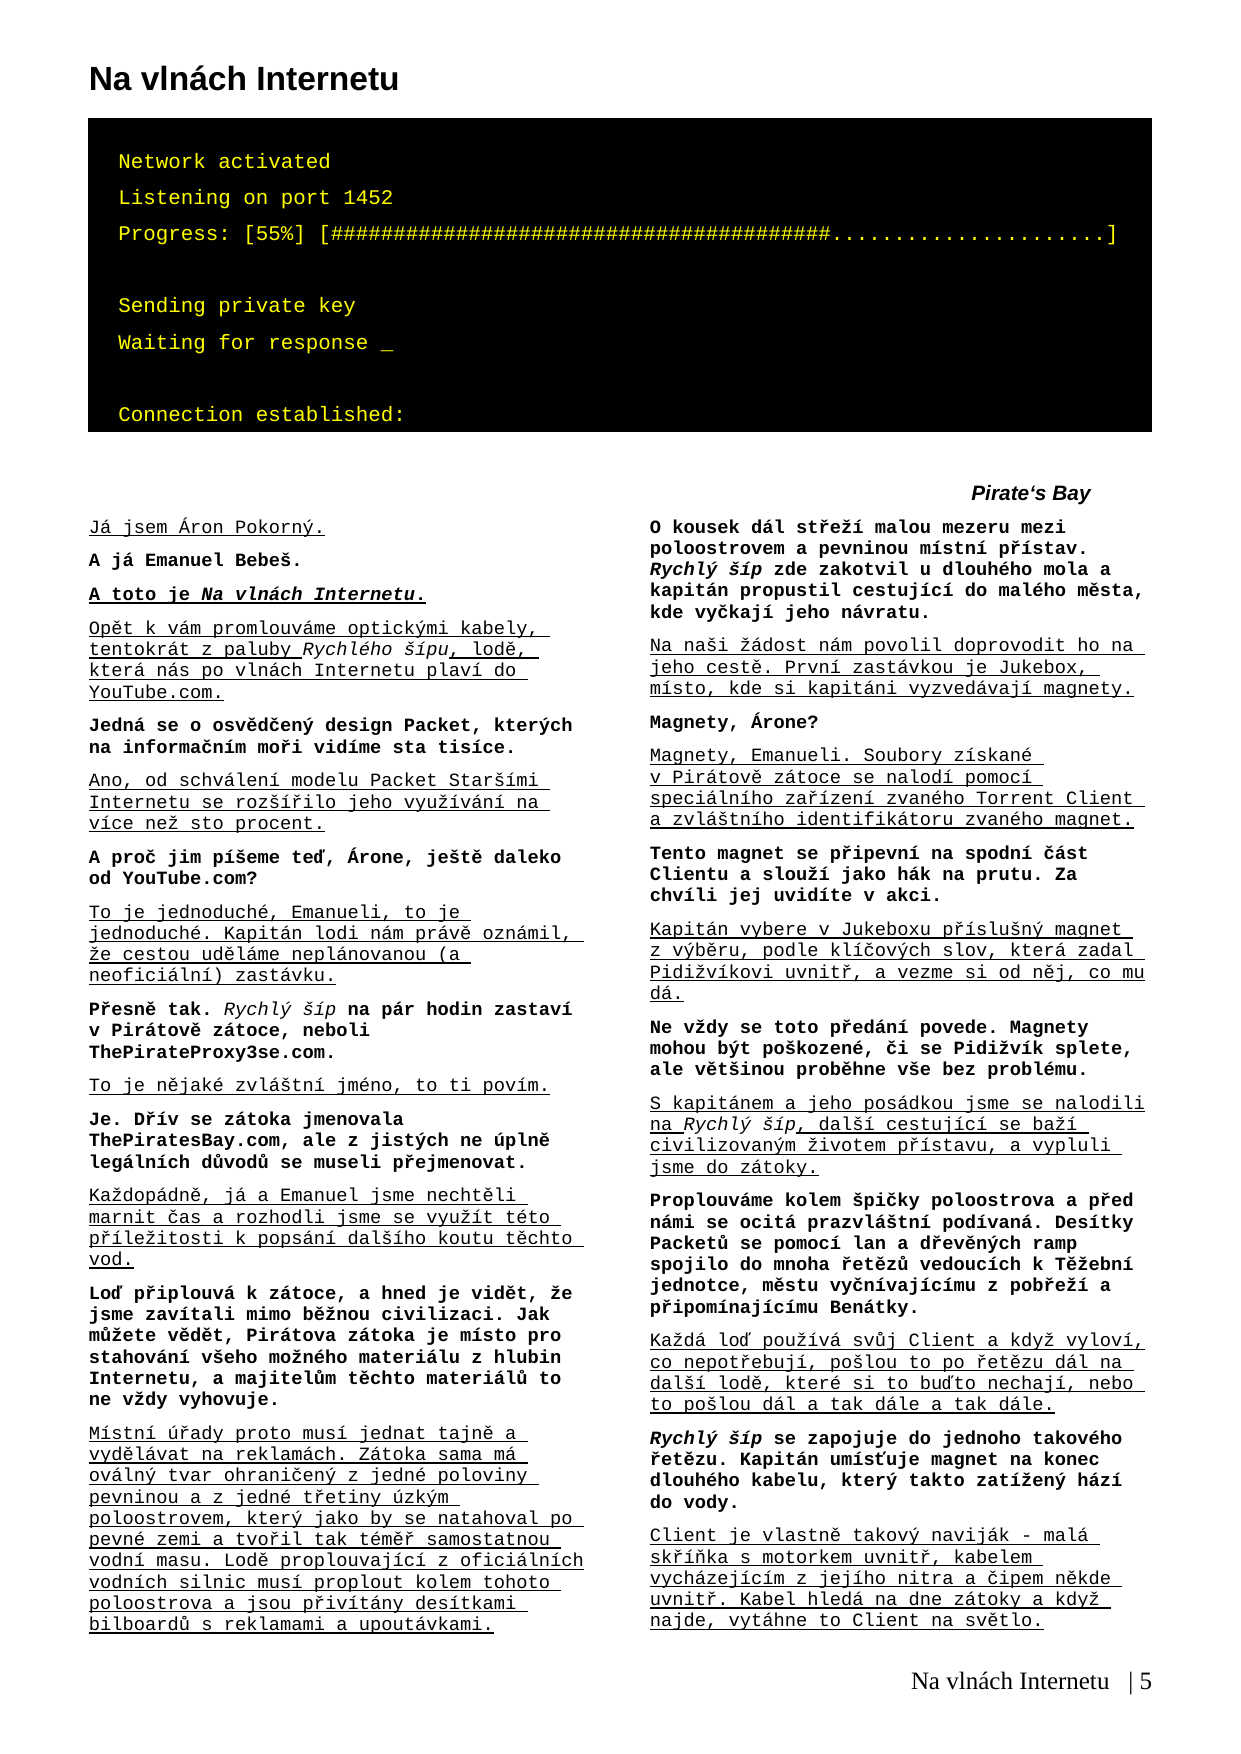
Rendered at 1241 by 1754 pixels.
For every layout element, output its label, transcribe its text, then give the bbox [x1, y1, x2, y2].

text Místní úřady proto musí jednat tajně a vydělávat na reklamách. Zátoka sama má oválný tvar ohraničený z jedné poloviny pevninou a z jedné třetiny úzkým poloostrovem, který jako by se natahoval po pevné zemi a tvořil tak téměř samostatnou vodní masu. Lodě proplouvající z oficiálních vodních silnic musí proplout kolem tohoto poloostrova a jsou přivítány desítkami bilboardů s reklamami a upoutávkami. [88, 1424, 591, 1636]
text Loď připlouvá k zátoce, a hned je vidět, že jsme zavítali mimo běžnou civilizaci. Jak můžete vědět, Pirátova zátoka je místo pro stahování všeho možného materiálu z hlubin Internetu, a majitelům těchto materiálů to ne vždy vyhovuje. [88, 1284, 591, 1411]
text Magnety, Emanueli. Soubory získané v Pirátově zátoce se nalodí pomocí speciálního zařízení zvaného Torrent Client a zvláštního identifikátoru zvaného magnet. [649, 746, 1152, 831]
text S kapitánem a jeho posádkou jsme se nalodili na Rychlý šíp, další cestující se baží civilizovaným životem přístavu, a vypluli jsme do zátoky. [649, 1094, 1152, 1179]
subtitle Na vlnách Internetu [88, 59, 1152, 98]
text Je. Dřív se zátoka jmenovala ThePiratesBay.com, ale z jistých ne úplně legálních důvodů se museli přejmenovat. [88, 1110, 591, 1174]
text Jedná se o osvědčený design Packet, kterých na informačním moři vidíme sta tisíce. [88, 716, 591, 759]
text O kousek dál střeží malou mezeru mezi poloostrovem a pevninou místní přístav. Rychlý šíp zde zakotvil u dlouhého mola a kapitán propustil cestující do malého města, kde vyčkají jeho návratu. [649, 517, 1152, 624]
text Každopádně, já a Emanuel jsme nechtěli marnit čas a rozhodli jsme se využít této příležitosti k popsání dalšího koutu těchto vod. [88, 1186, 591, 1271]
text Proplouváme kolem špičky poloostrova a před námi se ocitá prazvláštní podívaná. Desítky Packetů se pomocí lan a dřevěných ramp spojilo do mnoha řetězů vedoucích k Těžební jednotce, městu vyčnívajícímu z pobřeží a připomínajícímu Benátky. [649, 1191, 1152, 1319]
text Ne vždy se toto předání povede. Magnety mohou být poškozené, či se Pidižvík splete, ale většinou proběhne vše bez problému. [649, 1017, 1152, 1081]
text Rychlý šíp se zapojuje do jednoho takového řetězu. Kapitán umísťuje magnet na konec dlouhého kabelu, který takto zatížený hází do vody. [649, 1429, 1152, 1514]
text Já jsem Áron Pokorný. [88, 517, 591, 539]
text Každá loď používá svůj Client a když vyloví, co nepotřebují, pošlou to po řetězu dál na další lodě, které si to buďto nechají, nebo to pošlou dál a tak dále a tak dále. [649, 1331, 1152, 1416]
text Kapitán vybere v Jukeboxu příslušný magnet z výběru, podle klíčových slov, která zadal Pidižvíkovi uvnitř, a vezme si od něj, co mu dá. [649, 920, 1152, 1005]
text Client je vlastně takový naviják - malá skříňka s motorkem uvnitř, kabelem vycházejícím z jejího nitra a čipem někde uvnitř. Kabel hledá na dne zátoky a když najde, vytáhne to Client na světlo. [649, 1526, 1152, 1632]
text A já Emanuel Bebeš. [88, 551, 591, 572]
text A toto je Na vlnách Internetu. [88, 585, 591, 606]
text Na naši žádost nám povolil doprovodit ho na jeho cestě. První zastávkou je Jukebox, místo, kde si kapitáni vyzvedávají magnety. [649, 636, 1152, 700]
subtitle Pirate‘s Bay [88, 481, 1152, 505]
text Přesně tak. Rychlý šíp na pár hodin zastaví v Pirátově zátoce, neboli ThePirateProxy3se.com. [88, 1000, 591, 1064]
text Ano, od schválení modelu Packet Staršími Internetu se rozšířilo jeho využívání na více než sto procent. [88, 771, 591, 835]
text Magnety, Árone? [649, 712, 1152, 734]
text A proč jim píšeme teď, Árone, ještě daleko od YouTube.com? [88, 847, 591, 890]
text To je nějaké zvláštní jméno, to ti povím. [88, 1076, 591, 1097]
text Tento magnet se připevní na spodní část Clientu a slouží jako hák na prutu. Za chvíli jej uvidíte v akci. [649, 844, 1152, 907]
text Opět k vám promlouváme optickými kabely, tentokrát z paluby Rychlého šípu, lodě, která nás po vlnách Internetu plaví do YouTube.com. [88, 619, 591, 704]
text To je jednoduché, Emanueli, to je jednoduché. Kapitán lodi nám právě oznámil, že cestou uděláme neplánovanou (a neoficiální) zastávku. [88, 902, 591, 987]
